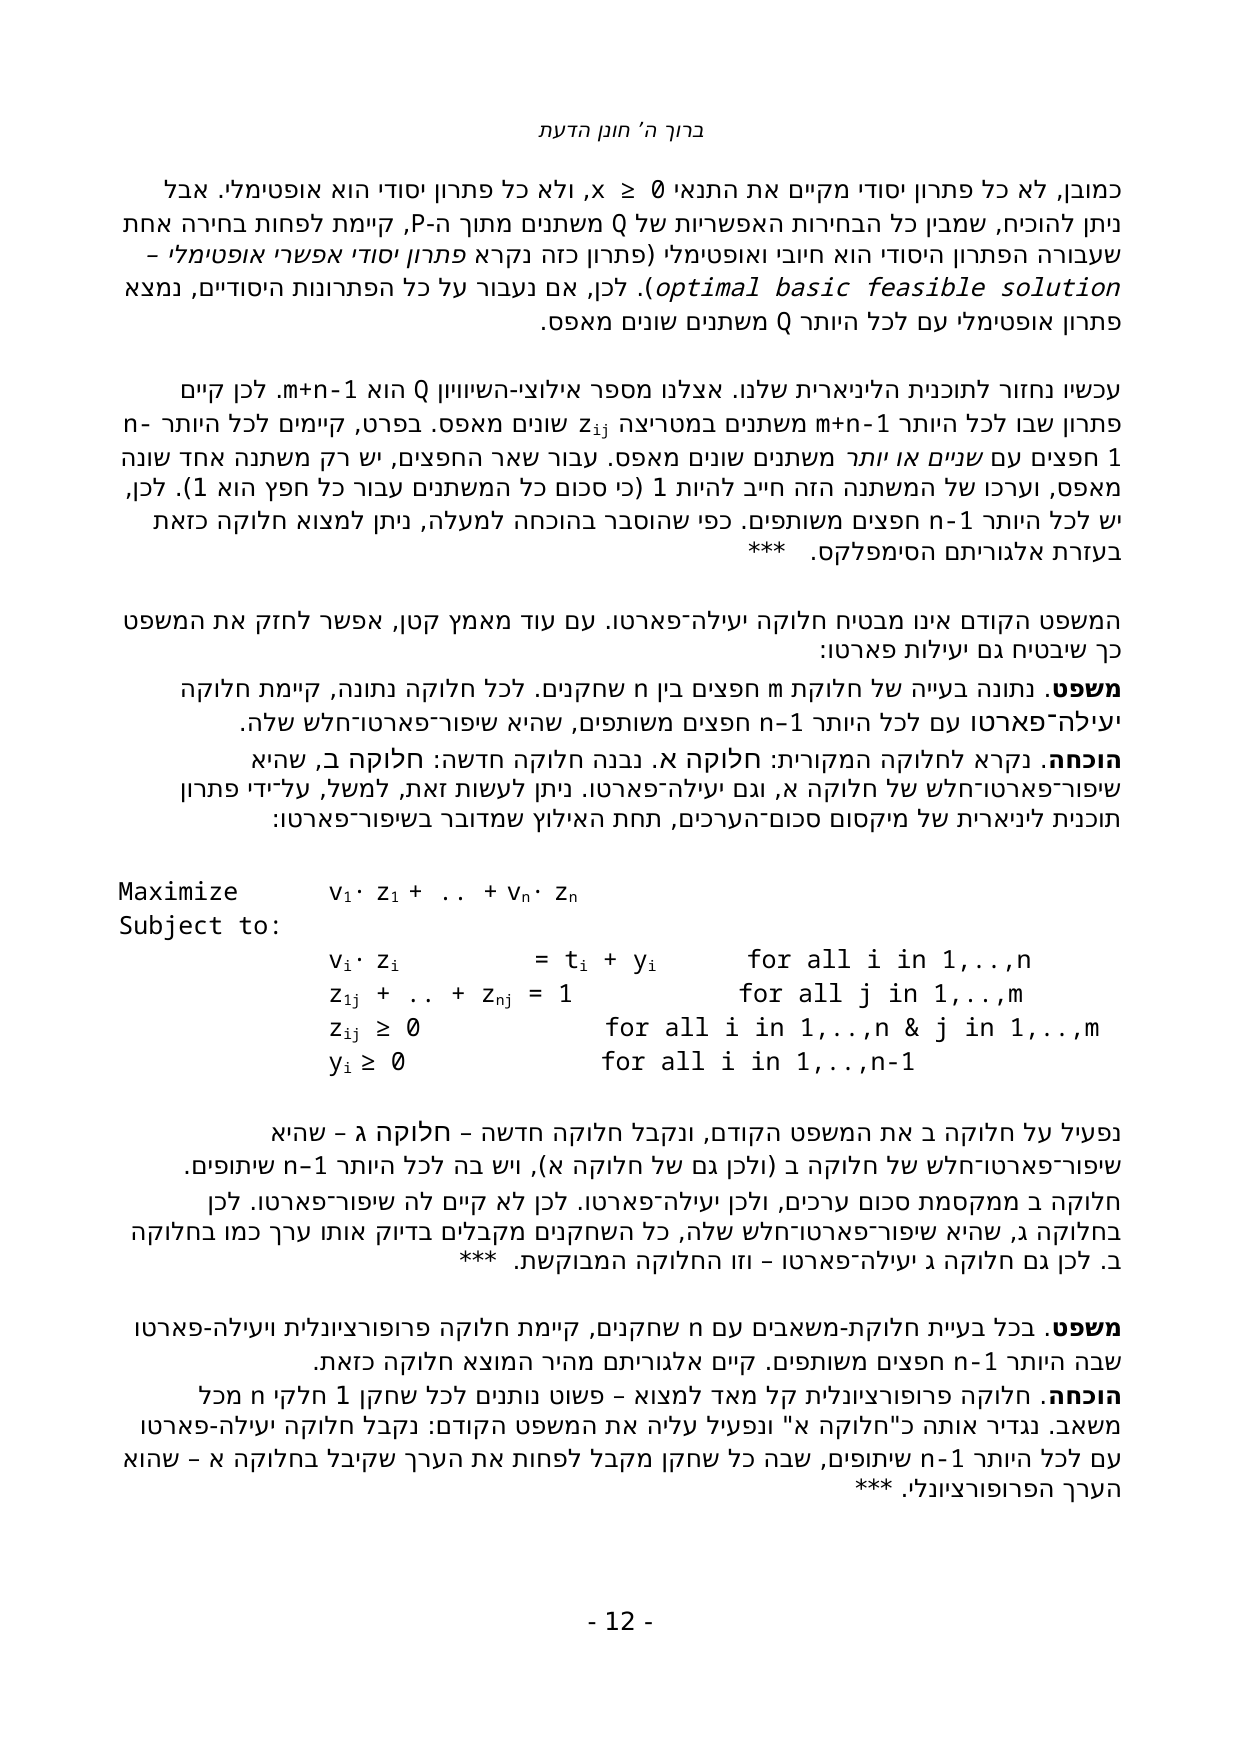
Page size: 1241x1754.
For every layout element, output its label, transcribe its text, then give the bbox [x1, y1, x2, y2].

text הוכחה. נקרא לחלוקה המקורית: חלוקה א. נבנה חלוקה חדשה: חלוקה ב, שהיא שיפור־פארטו־חלש של חלוקה א, וגם יעילה־פארטו. ניתן לעשות זאת, למשל, על־ידי פתרון תוכנית ליניארית של מיקסום סכום־הערכים, תחת האילוץ שמדובר בשיפור־פארטו: [118, 745, 1122, 833]
text המשפט הקודם אינו מבטיח חלוקה יעילה־פארטו. עם עוד מאמץ קטן, אפשר לחזק את המשפט כך שיבטיח גם יעילות פארטו: [118, 606, 1122, 664]
text zij ≥ 0 for all i in 1,..,n & j in 1,..,m [118, 1009, 1122, 1043]
text משפט. נתונה בעייה של חלוקת m חפצים בין n שחקנים. לכל חלוקה נתונה, קיימת חלוקה יעילה־פארטו עם לכל היותר n–1 חפצים משותפים, שהיא שיפור־פארטו־חלש שלה. [118, 671, 1122, 739]
text הוכחה. חלוקה פרופורציונלית קל מאד למצוא – פשוט נותנים לכל שחקן 1 חלקי n מכל משאב. נגדיר אותה כ"חלוקה א" ונפעיל עליה את המשפט הקודם: נקבל חלוקה יעילה-פארטו עם לכל היותר n-1 שיתופים, שבה כל שחקן מקבל לפחות את הערך שקיבל בחלוקה א – שהוא הערך הפרופורציונלי. *** [118, 1377, 1122, 1504]
text נפעיל על חלוקה ב את המשפט הקודם, ונקבל חלוקה חדשה – חלוקה ג – שהיא שיפור־פארטו־חלש של חלוקה ב (ולכן גם של חלוקה א), ויש בה לכל היותר n–1 שיתופים. [118, 1118, 1122, 1181]
text חלוקה ב ממקסמת סכום ערכים, ולכן יעילה־פארטו. לכן לא קיים לה שיפור־פארטו. לכן בחלוקה ג, שהיא שיפור־פארטו־חלש שלה, כל השחקנים מקבלים בדיוק אותו ערך כמו בחלוקה ב. לכן גם חלוקה ג יעילה־פארטו – וזו החלוקה המבוקשת. *** [118, 1188, 1122, 1275]
text עכשיו נחזור לתוכנית הליניארית שלנו. אצלנו מספר אילוצי-השיוויון Q הוא m+n-1. לכן קיים פתרון שבו לכל היותר m+n-1 משתנים במטריצה zij שונים מאפס. בפרט, קיימים לכל היותר n-1 חפצים עם שניים או יותר משתנים שונים מאפס. עבור שאר החפצים, יש רק משתנה אחד שונה מאפס, וערכו של המשתנה הזה חייב להיות 1 (כי סכום כל המשתנים עבור כל חפץ הוא 1). לכן, יש לכל היותר n-1 חפצים משותפים. כפי שהוסבר בהוכחה למעלה, ניתן למצוא חלוקה כזאת בעזרת אלגוריתם הסימפלקס. *** [118, 371, 1122, 566]
text Maximize v1· z1 + .. + vn· zn [118, 873, 1122, 907]
text z1j + .. + znj = 1 for all j in 1,..,m [118, 975, 1122, 1009]
text vi· zi = ti + yi for all i in 1,..,n [118, 941, 1122, 975]
text כמובן, לא כל פתרון יסודי מקיים את התנאי x ≥ 0, ולא כל פתרון יסודי הוא אופטימלי. אבל ניתן להוכיח, שמבין כל הבחירות האפשריות של Q משתנים מתוך ה-P, קיימת לפחות בחירה אחת שעבורה הפתרון היסודי הוא חיובי ואופטימלי (פתרון כזה נקרא פתרון יסודי אפשרי אופטימלי – optimal basic feasible solution). לכן, אם נעבור על כל הפתרונות היסודיים, נמצא פתרון אופטימלי עם לכל היותר Q משתנים שונים מאפס. [118, 172, 1122, 337]
text משפט. בכל בעיית חלוקת-משאבים עם n שחקנים, קיימת חלוקה פרופורציונלית ויעילה-פארטו שבה היותר n-1 חפצים משותפים. קיים אלגוריתם מהיר המוצא חלוקה כזאת. [118, 1309, 1122, 1377]
text Subject to: [118, 907, 1122, 941]
text yi ≥ 0 for all i in 1,..,n-1 [118, 1043, 1122, 1078]
